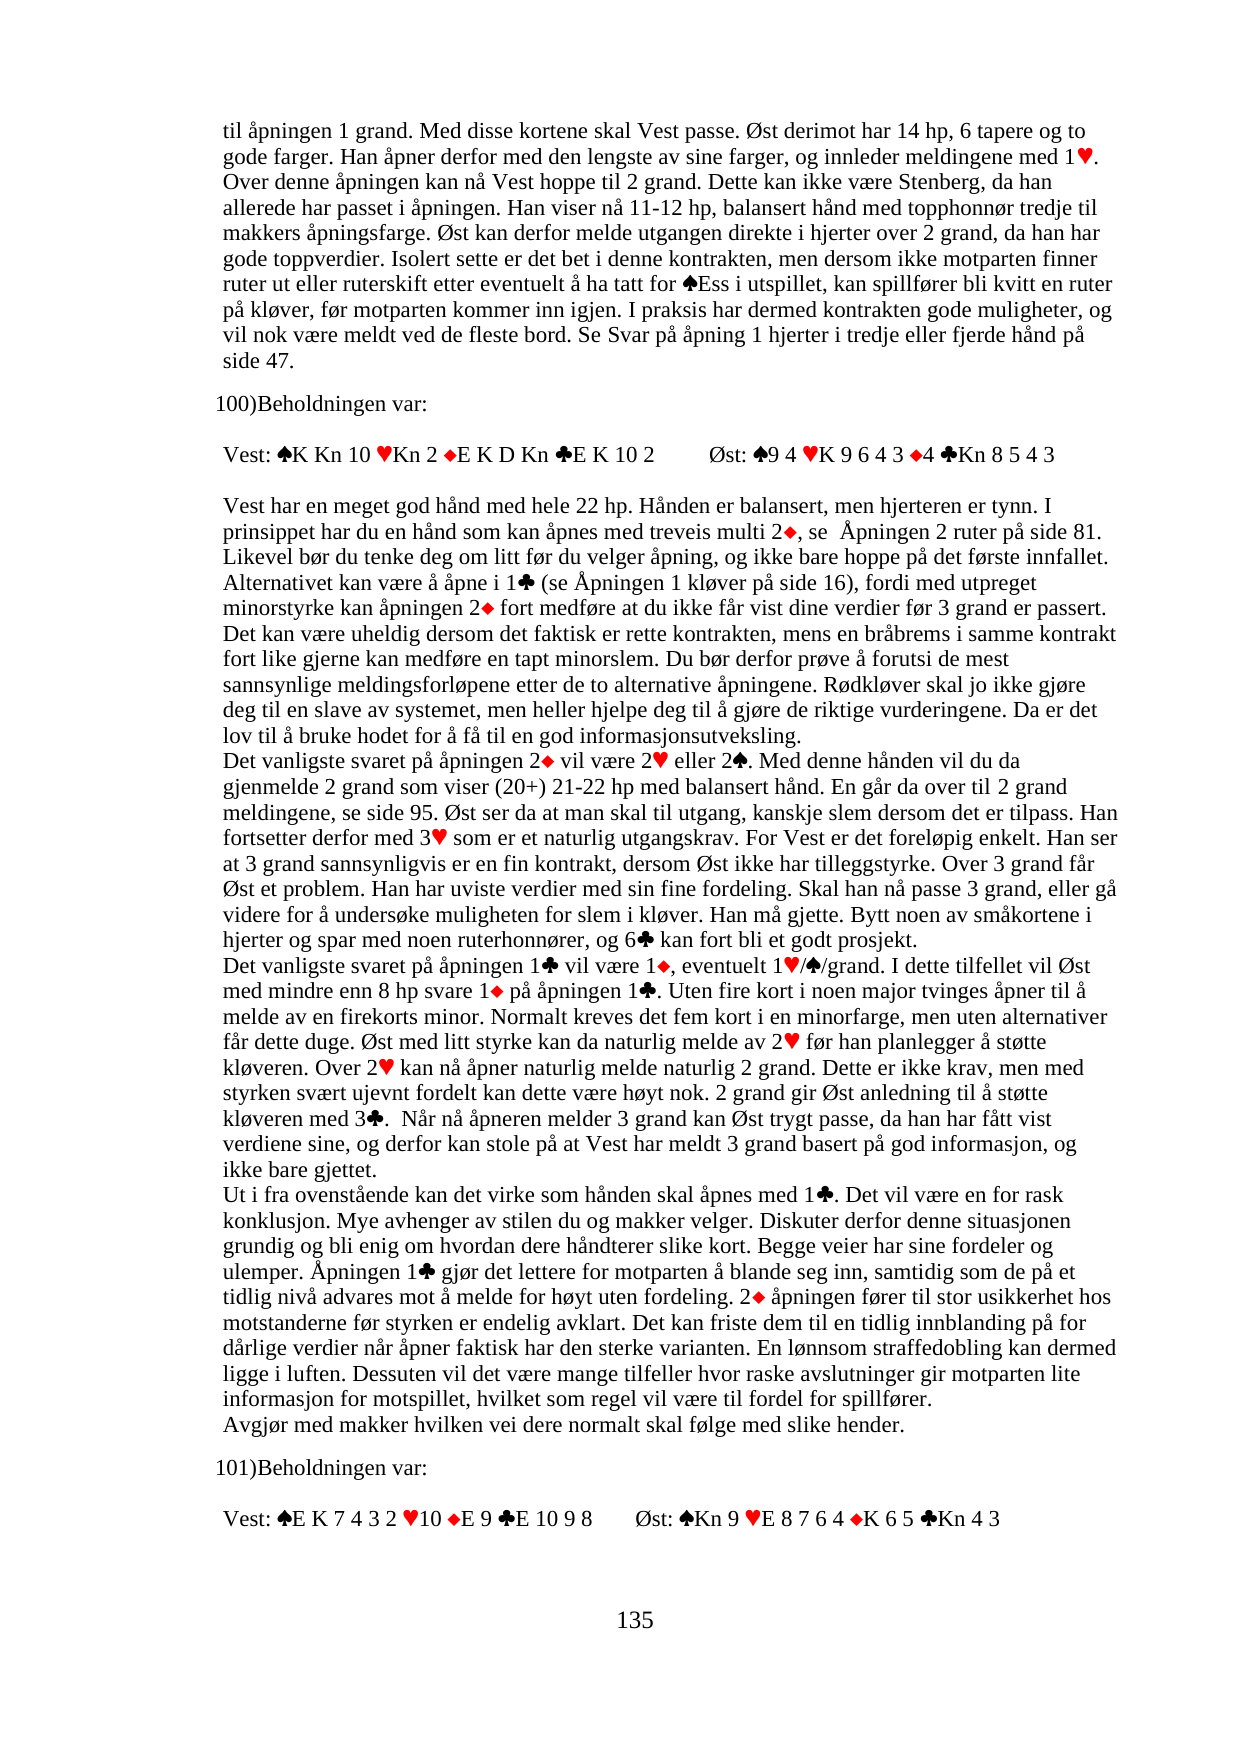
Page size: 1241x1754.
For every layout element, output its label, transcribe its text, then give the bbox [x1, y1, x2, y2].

list til åpningen 1 grand. Med disse kortene skal Vest passe. Øst derimot har 14 hp, 6 tapere og to gode farger. Han åpner derfor med den lengste av sine farger, og innleder meldingene med 1©. Over denne åpningen kan nå Vest hoppe til 2 grand. Dette kan ikke være Stenberg, da han allerede har passet i åpningen. Han viser nå 11-12 hp, balansert hånd med topphonnør tredje til makkers åpningsfarge. Øst kan derfor melde utgangen direkte i hjerter over 2 grand, da han har gode toppverdier. Isolert sette er det bet i denne kontrakten, men dersom ikke motparten finner ruter ut eller ruterskift etter eventuelt å ha tatt for ªEss i utspillet, kan spillfører bli kvitt en ruter på kløver, før motparten kommer inn igjen. I praksis har dermed kontrakten gode muligheter, og vil nok være meldt ved de fleste bord. Se Svar på åpning 1 hjerter i tredje eller fjerde hånd på side 47. [185, 118, 1122, 373]
list Beholdningen var: Vest: ªK Kn 10 ©Kn 2 ¨E K D Kn §E K 10 2 Øst: ª9 4 ©K 9 6 4 3 ¨4 §Kn 8 5 4 3 Vest har en meget god hånd med hele 22 hp. Hånden er balansert, men hjerteren er tynn. I prinsippet har du en hånd som kan åpnes med treveis multi 2¨, se Åpningen 2 ruter på side 81. Likevel bør du tenke deg om litt før du velger åpning, og ikke bare hoppe på det første innfallet. Alternativet kan være å åpne i 1§ (se Åpningen 1 kløver på side 16), fordi med utpreget minorstyrke kan åpningen 2¨ fort medføre at du ikke får vist dine verdier før 3 grand er passert. Det kan være uheldig dersom det faktisk er rette kontrakten, mens en bråbrems i samme kontrakt fort like gjerne kan medføre en tapt minorslem. Du bør derfor prøve å forutsi de mest sannsynlige meldingsforløpene etter de to alternative åpningene. Rødkløver skal jo ikke gjøre deg til en slave av systemet, men heller hjelpe deg til å gjøre de riktige vurderingene. Da er det lov til å bruke hodet for å få til en god informasjonsutveksling. Det vanligste svaret på åpningen 2¨ vil være 2© eller 2ª. Med denne hånden vil du da gjenmelde 2 grand som viser (20+) 21-22 hp med balansert hånd. En går da over til 2 grand meldingene, se side 95. Øst ser da at man skal til utgang, kanskje slem dersom det er tilpass. Han fortsetter derfor med 3© som er et naturlig utgangskrav. For Vest er det foreløpig enkelt. Han ser at 3 grand sannsynligvis er en fin kontrakt, dersom Øst ikke har tilleggstyrke. Over 3 grand får Øst et problem. Han har uviste verdier med sin fine fordeling. Skal han nå passe 3 grand, eller gå videre for å undersøke muligheten for slem i kløver. Han må gjette. Bytt noen av småkortene i hjerter og spar med noen ruterhonnører, og 6§ kan fort bli et godt prosjekt. Det vanligste svaret på åpningen 1§ vil være 1¨, eventuelt 1©/ª/grand. I dette tilfellet vil Øst med mindre enn 8 hp svare 1¨ på åpningen 1§. Uten fire kort i noen major tvinges åpner til å melde av en firekorts minor. Normalt kreves det fem kort i en minorfarge, men uten alternativer får dette duge. Øst med litt styrke kan da naturlig melde av 2© før han planlegger å støtte kløveren. Over 2© kan nå åpner naturlig melde naturlig 2 grand. Dette er ikke krav, men med styrken svært ujevnt fordelt kan dette være høyt nok. 2 grand gir Øst anledning til å støtte kløveren med 3§. Når nå åpneren melder 3 grand kan Øst trygt passe, da han har fått vist verdiene sine, og derfor kan stole på at Vest har meldt 3 grand basert på god informasjon, og ikke bare gjettet. Ut i fra ovenstående kan det virke som hånden skal åpnes med 1§. Det vil være en for rask konklusjon. Mye avhenger av stilen du og makker velger. Diskuter derfor denne situasjonen grundig og bli enig om hvordan dere håndterer slike kort. Begge veier har sine fordeler og ulemper. Åpningen 1§ gjør det lettere for motparten å blande seg inn, samtidig som de på et tidlig nivå advares mot å melde for høyt uten fordeling. 2¨ åpningen fører til stor usikkerhet hos motstanderne før styrken er endelig avklart. Det kan friste dem til en tidlig innblanding på for dårlige verdier når åpner faktisk har den sterke varianten. En lønnsom straffedobling kan dermed ligge i luften. Dessuten vil det være mange tilfeller hvor raske avslutninger gir motparten lite informasjon for motspillet, hvilket som regel vil være til fordel for spillfører. Avgjør med makker hvilken vei dere normalt skal følge med slike hender. [185, 391, 1122, 1437]
list Beholdningen var: Vest: ªE K 7 4 3 2 ©10 ¨E 9 §E 10 9 8 Øst: ªKn 9 ©E 8 7 6 4 ¨K 6 5 §Kn 4 3 [185, 1455, 1122, 1557]
